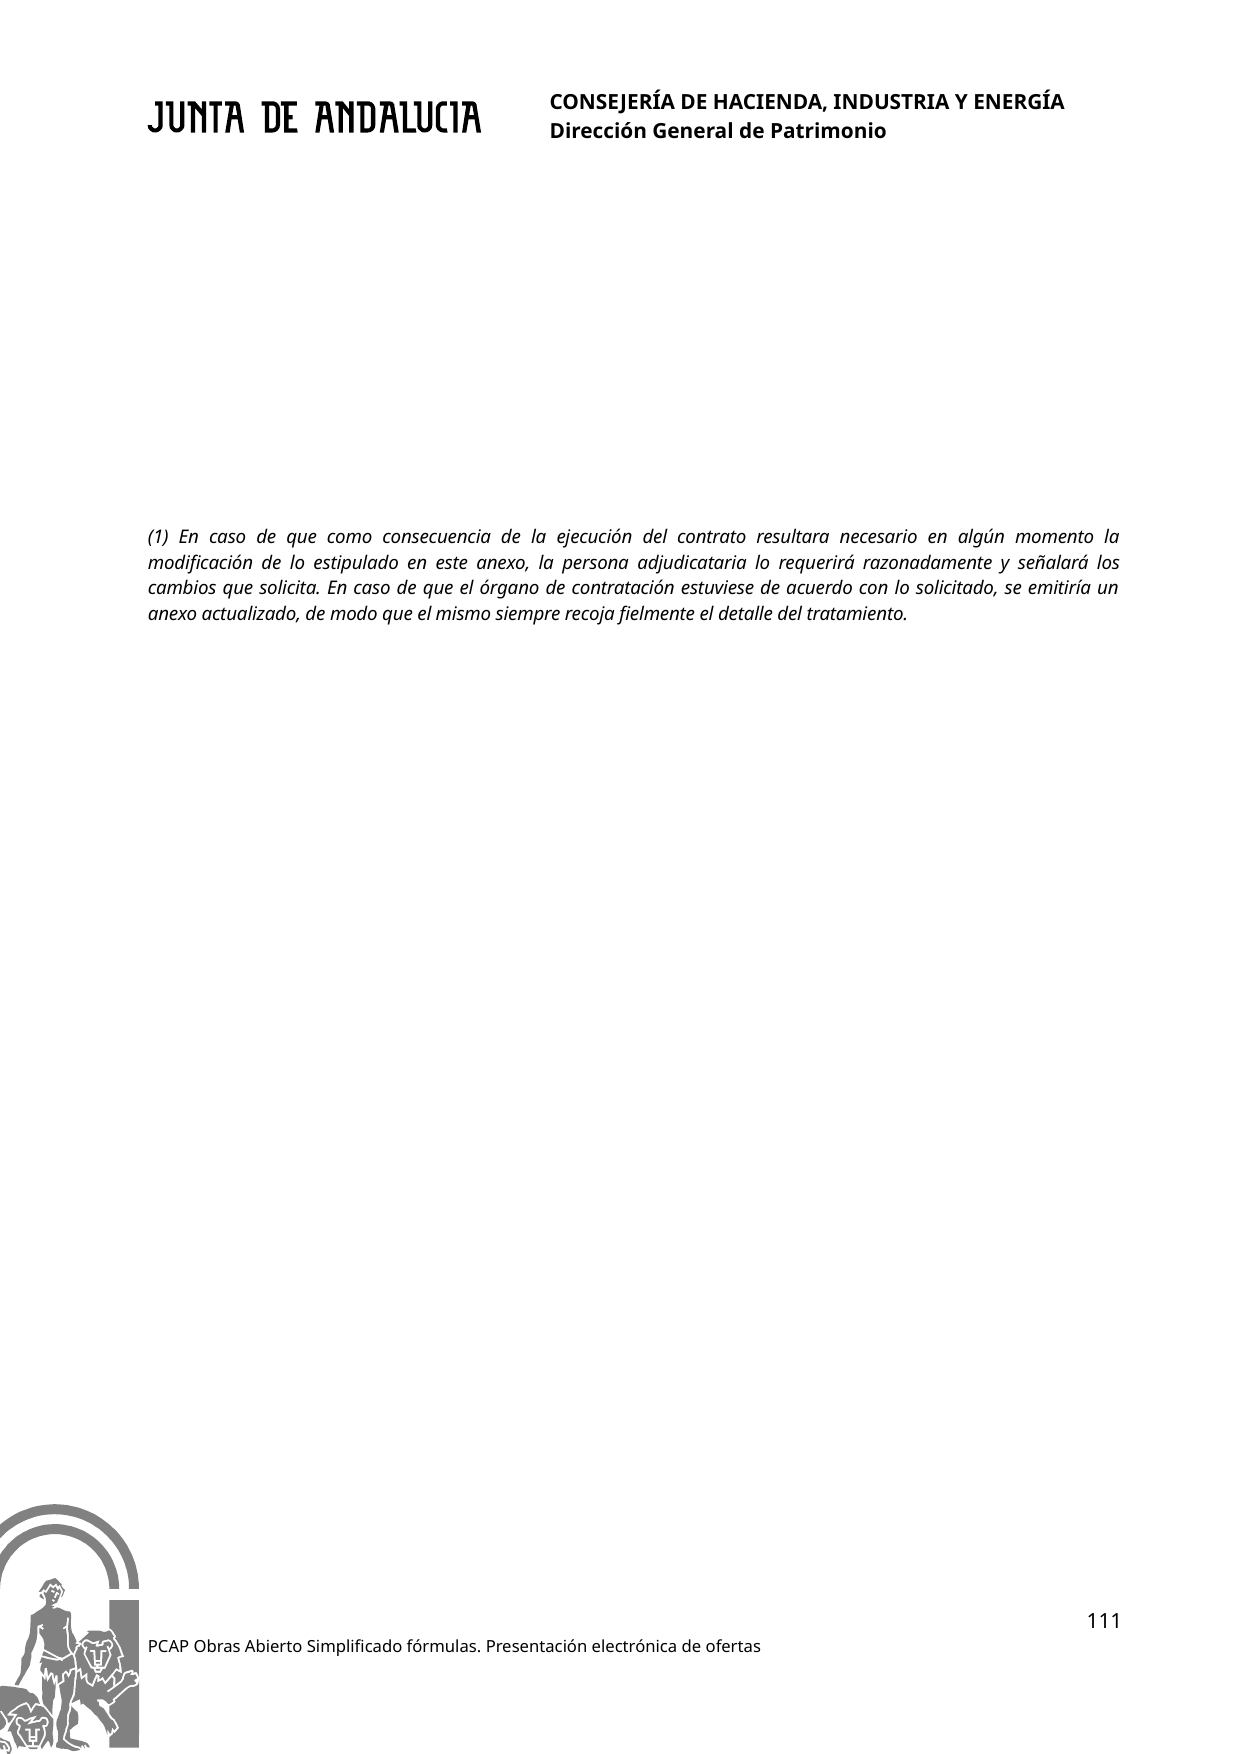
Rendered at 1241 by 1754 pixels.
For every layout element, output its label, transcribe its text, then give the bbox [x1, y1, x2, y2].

text (1) En caso de que como consecuencia de la ejecución del contrato resultara necesario en algún momento la modificación de lo estipulado en este anexo, la persona adjudicataria lo requerirá razonadamente y señalará los cambios que solicita. En caso de que el órgano de contratación estuviese de acuerdo con lo solicitado, se emitiría un anexo actualizado, de modo que el mismo siempre recoja fielmente el detalle del tratamiento. [148, 524, 1122, 626]
